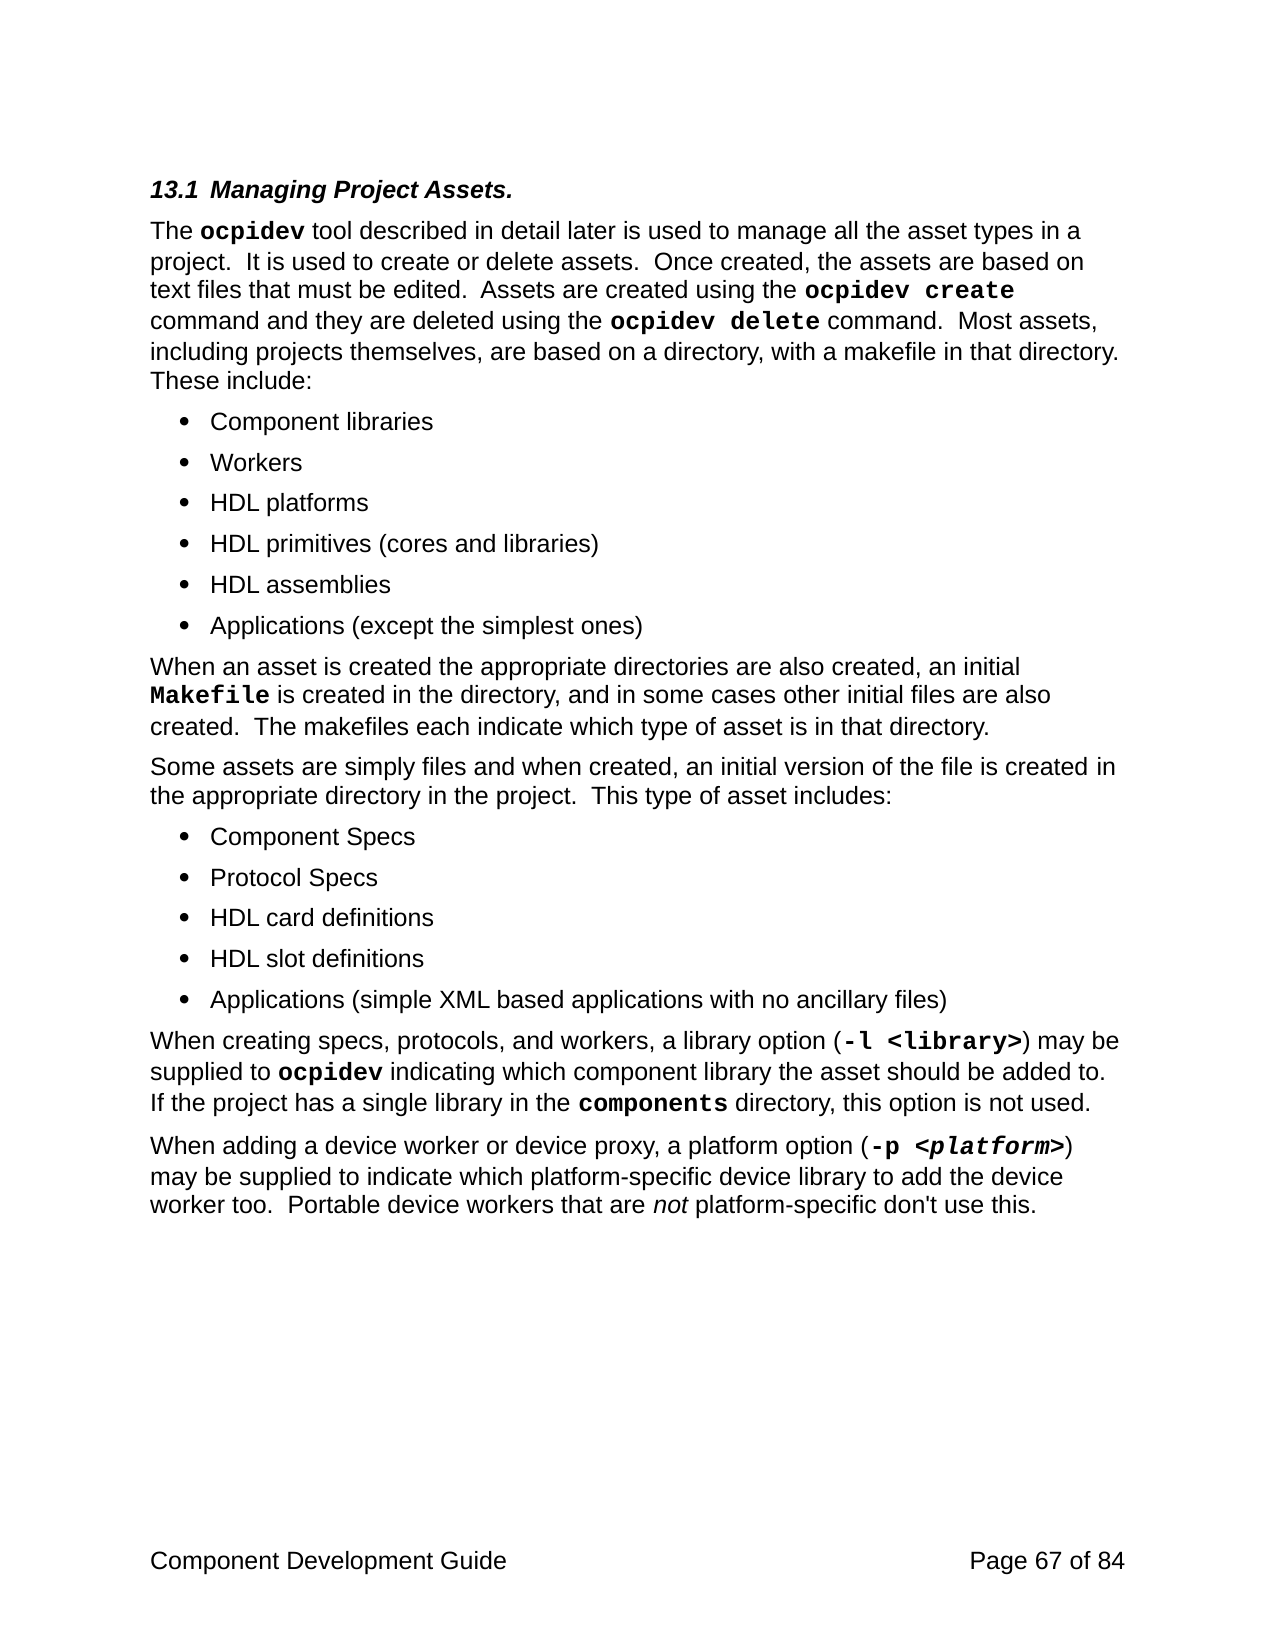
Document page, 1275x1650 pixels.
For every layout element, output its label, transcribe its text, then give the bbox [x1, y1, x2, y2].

list Applications (except the simplest ones) [180, 611, 1125, 640]
text Some assets are simply files and when created, an initial version of the file is created in the appropriate directory in the project. This type of asset includes: [150, 752, 1125, 810]
text When adding a device worker or device proxy, a platform option (-p <platform>) may be supplied to indicate which platform-specific device library to add the device worker too. Portable device workers that are not platform-specific don't use this. [150, 1131, 1125, 1219]
list HDL slot definitions [180, 944, 1125, 973]
subtitle Managing Project Assets. [150, 175, 1125, 204]
list Component Specs [180, 822, 1125, 851]
list Applications (simple XML based applications with no ancillary files) [180, 985, 1125, 1014]
text When creating specs, protocols, and workers, a library option (-l <library>) may be supplied to ocpidev indicating which component library the asset should be added to. If the project has a single library in the components directory, this option is not used. [150, 1026, 1125, 1119]
list HDL primitives (cores and libraries) [180, 529, 1125, 558]
list Workers [180, 448, 1125, 476]
list Protocol Specs [180, 862, 1125, 891]
list HDL card definitions [180, 903, 1125, 932]
text When an asset is created the appropriate directories are also created, an initial Makefile is created in the directory, and in some cases other initial files are also created. The makefiles each indicate which type of asset is in that directory. [150, 652, 1125, 740]
text The ocpidev tool described in detail later is used to manage all the asset types in a project. It is used to create or delete assets. Once created, the assets are based on text files that must be edited. Assets are created using the ocpidev create command and they are deleted using the ocpidev delete command. Most assets, including projects themselves, are based on a directory, with a makefile in that directory. These include: [150, 216, 1125, 395]
list HDL assemblies [180, 570, 1125, 599]
list HDL platforms [180, 488, 1125, 517]
list Component libraries [180, 407, 1125, 436]
